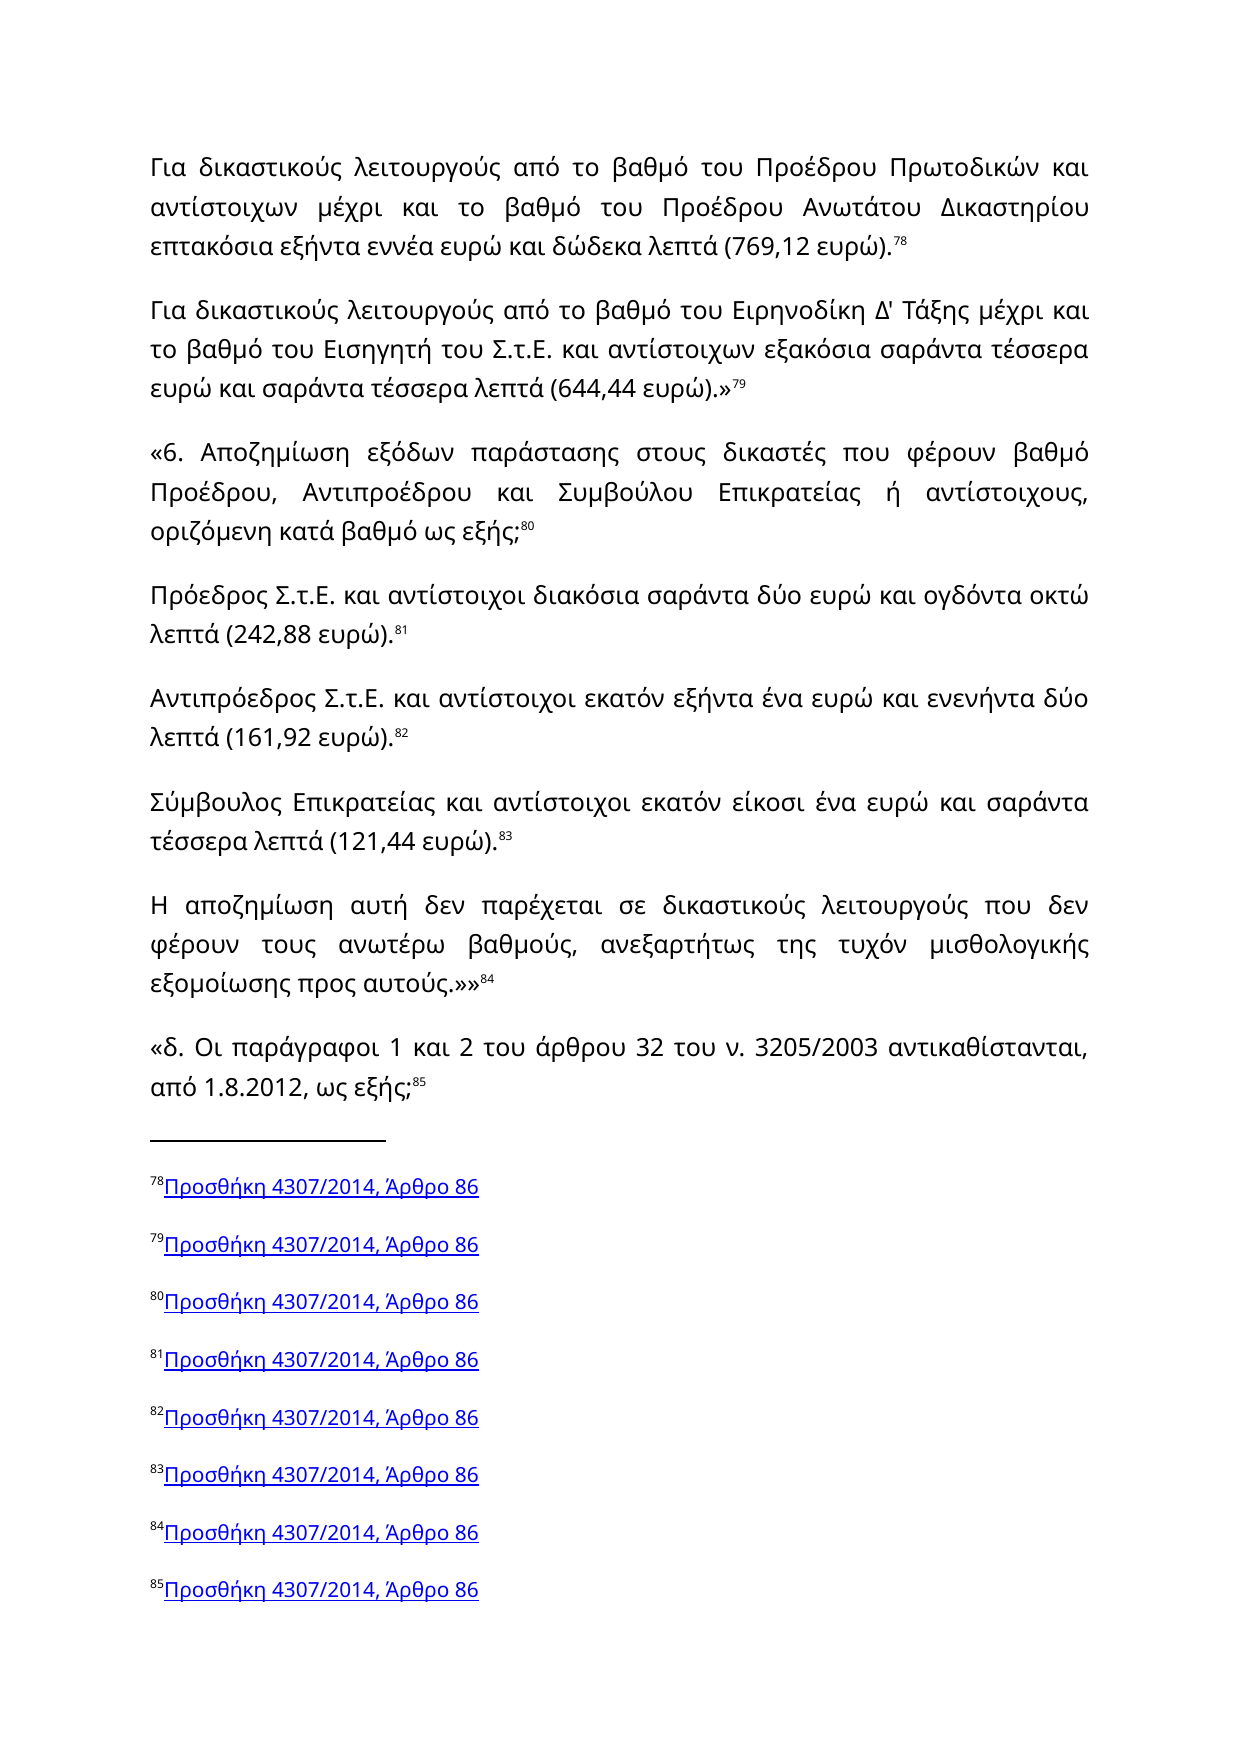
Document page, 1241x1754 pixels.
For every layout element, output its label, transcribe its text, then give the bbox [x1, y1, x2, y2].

text Προσθήκη 4307/2014, Άρθρο 86 [150, 1345, 1090, 1373]
text Προσθήκη 4307/2014, Άρθρο 86 [150, 1287, 1090, 1316]
text «δ. Οι παράγραφοι 1 και 2 του άρθρου 32 του ν. 3205/2003 αντικαθίστανται, από 1.8.2012, ως εξής; [150, 1030, 1090, 1103]
text «6. Αποζημίωση εξόδων παράστασης στους δικαστές που φέρουν βαθμό Προέδρου, Αντιπροέδρου και Συμβούλου Επικρατείας ή αντίστοιχους, οριζόμενη κατά βαθμό ως εξής; [150, 435, 1090, 547]
text Σύμβουλος Επικρατείας και αντίστοιχοι εκατόν είκοσι ένα ευρώ και σαράντα τέσσερα λεπτά (121,44 ευρώ). [150, 784, 1090, 857]
text Η αποζημίωση αυτή δεν παρέχεται σε δικαστικούς λειτουργούς που δεν φέρουν τους ανωτέρω βαθμούς, ανεξαρτήτως της τυχόν μισθολογικής εξομοίωσης προς αυτούς.»» [150, 887, 1090, 1000]
text Προσθήκη 4307/2014, Άρθρο 86 [150, 1230, 1090, 1258]
text Προσθήκη 4307/2014, Άρθρο 86 [150, 1403, 1090, 1431]
text Για δικαστικούς λειτουργούς από το βαθμό του Προέδρου Πρωτοδικών και αντίστοιχων μέχρι και το βαθμό του Προέδρου Ανωτάτου Δικαστηρίου επτακόσια εξήντα εννέα ευρώ και δώδεκα λεπτά (769,12 ευρώ). [150, 150, 1090, 262]
text Προσθήκη 4307/2014, Άρθρο 86 [150, 1460, 1090, 1489]
text Προσθήκη 4307/2014, Άρθρο 86 [150, 1518, 1090, 1546]
text Προσθήκη 4307/2014, Άρθρο 86 [150, 1576, 1090, 1604]
text Προσθήκη 4307/2014, Άρθρο 86 [150, 1172, 1090, 1201]
text Πρόεδρος Σ.τ.Ε. και αντίστοιχοι διακόσια σαράντα δύο ευρώ και ογδόντα οκτώ λεπτά (242,88 ευρώ). [150, 577, 1090, 651]
text Αντιπρόεδρος Σ.τ.Ε. και αντίστοιχοι εκατόν εξήντα ένα ευρώ και ενενήντα δύο λεπτά (161,92 ευρώ). [150, 681, 1090, 754]
text Για δικαστικούς λειτουργούς από το βαθμό του Ειρηνοδίκη Δ' Τάξης μέχρι και το βαθμό του Εισηγητή του Σ.τ.Ε. και αντίστοιχων εξακόσια σαράντα τέσσερα ευρώ και σαράντα τέσσερα λεπτά (644,44 ευρώ).» [150, 292, 1090, 405]
